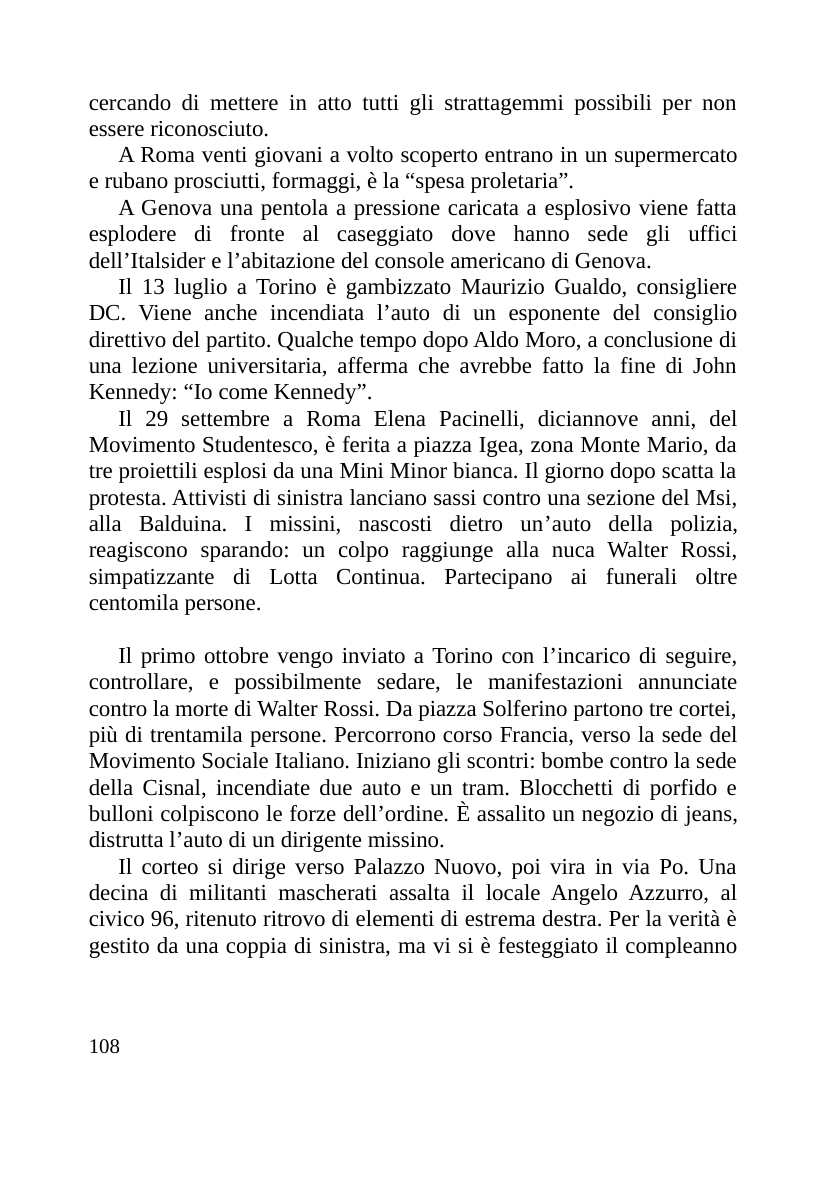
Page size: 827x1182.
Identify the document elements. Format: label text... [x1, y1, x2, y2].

text A Genova una pentola a pressione caricata a esplosivo viene fatta esplodere di fronte al caseggiato dove hanno sede gli uffici dell’Italsider e l’abitazione del console americano di Genova. [88, 194, 738, 273]
text Il primo ottobre vengo inviato a Torino con l’incarico di seguire, controllare, e possibilmente sedare, le manifestazioni annunciate contro la morte di Walter Rossi. Da piazza Solferino partono tre cortei, più di trentamila persone. Percorrono corso Francia, verso la sede del Movimento Sociale Italiano. Iniziano gli scontri: bombe contro la sede della Cisnal, incendiate due auto e un tram. Blocchetti di porfido e bulloni colpiscono le forze dell’ordine. è assalito un negozio di jeans, distrutta l’auto di un dirigente missino. [88, 642, 738, 853]
text cercando di mettere in atto tutti gli strattagemmi possibili per non essere riconosciuto. [88, 88, 738, 141]
text Il 13 luglio a Torino è gambizzato Maurizio Gualdo, consigliere DC. Viene anche incendiata l’auto di un esponente del consiglio direttivo del partito. Qualche tempo dopo Aldo Moro, a conclusione di una lezione universitaria, afferma che avrebbe fatto la fine di John Kennedy: “Io come Kennedy”. [88, 273, 738, 405]
text A Roma venti giovani a volto scoperto entrano in un supermercato e rubano prosciutti, formaggi, è la “spesa proletaria”. [88, 141, 738, 194]
text Il corteo si dirige verso Palazzo Nuovo, poi vira in via Po. Una decina di militanti mascherati assalta il locale Angelo Azzurro, al civico 96, ritenuto ritrovo di elementi di estrema destra. Per la verità è gestito da una coppia di sinistra, ma vi si è festeggiato il compleanno [88, 853, 738, 958]
text Il 29 settembre a Roma Elena Pacinelli, diciannove anni, del Movimento Studentesco, è ferita a piazza Igea, zona Monte Mario, da tre proiettili esplosi da una Mini Minor bianca. Il giorno dopo scatta la protesta. Attivisti di sinistra lanciano sassi contro una sezione del Msi, alla Balduina. I missini, nascosti dietro un’auto della polizia, reagiscono sparando: un colpo raggiunge alla nuca Walter Rossi, simpatizzante di Lotta Continua. Partecipano ai funerali oltre centomila persone. [88, 405, 738, 616]
